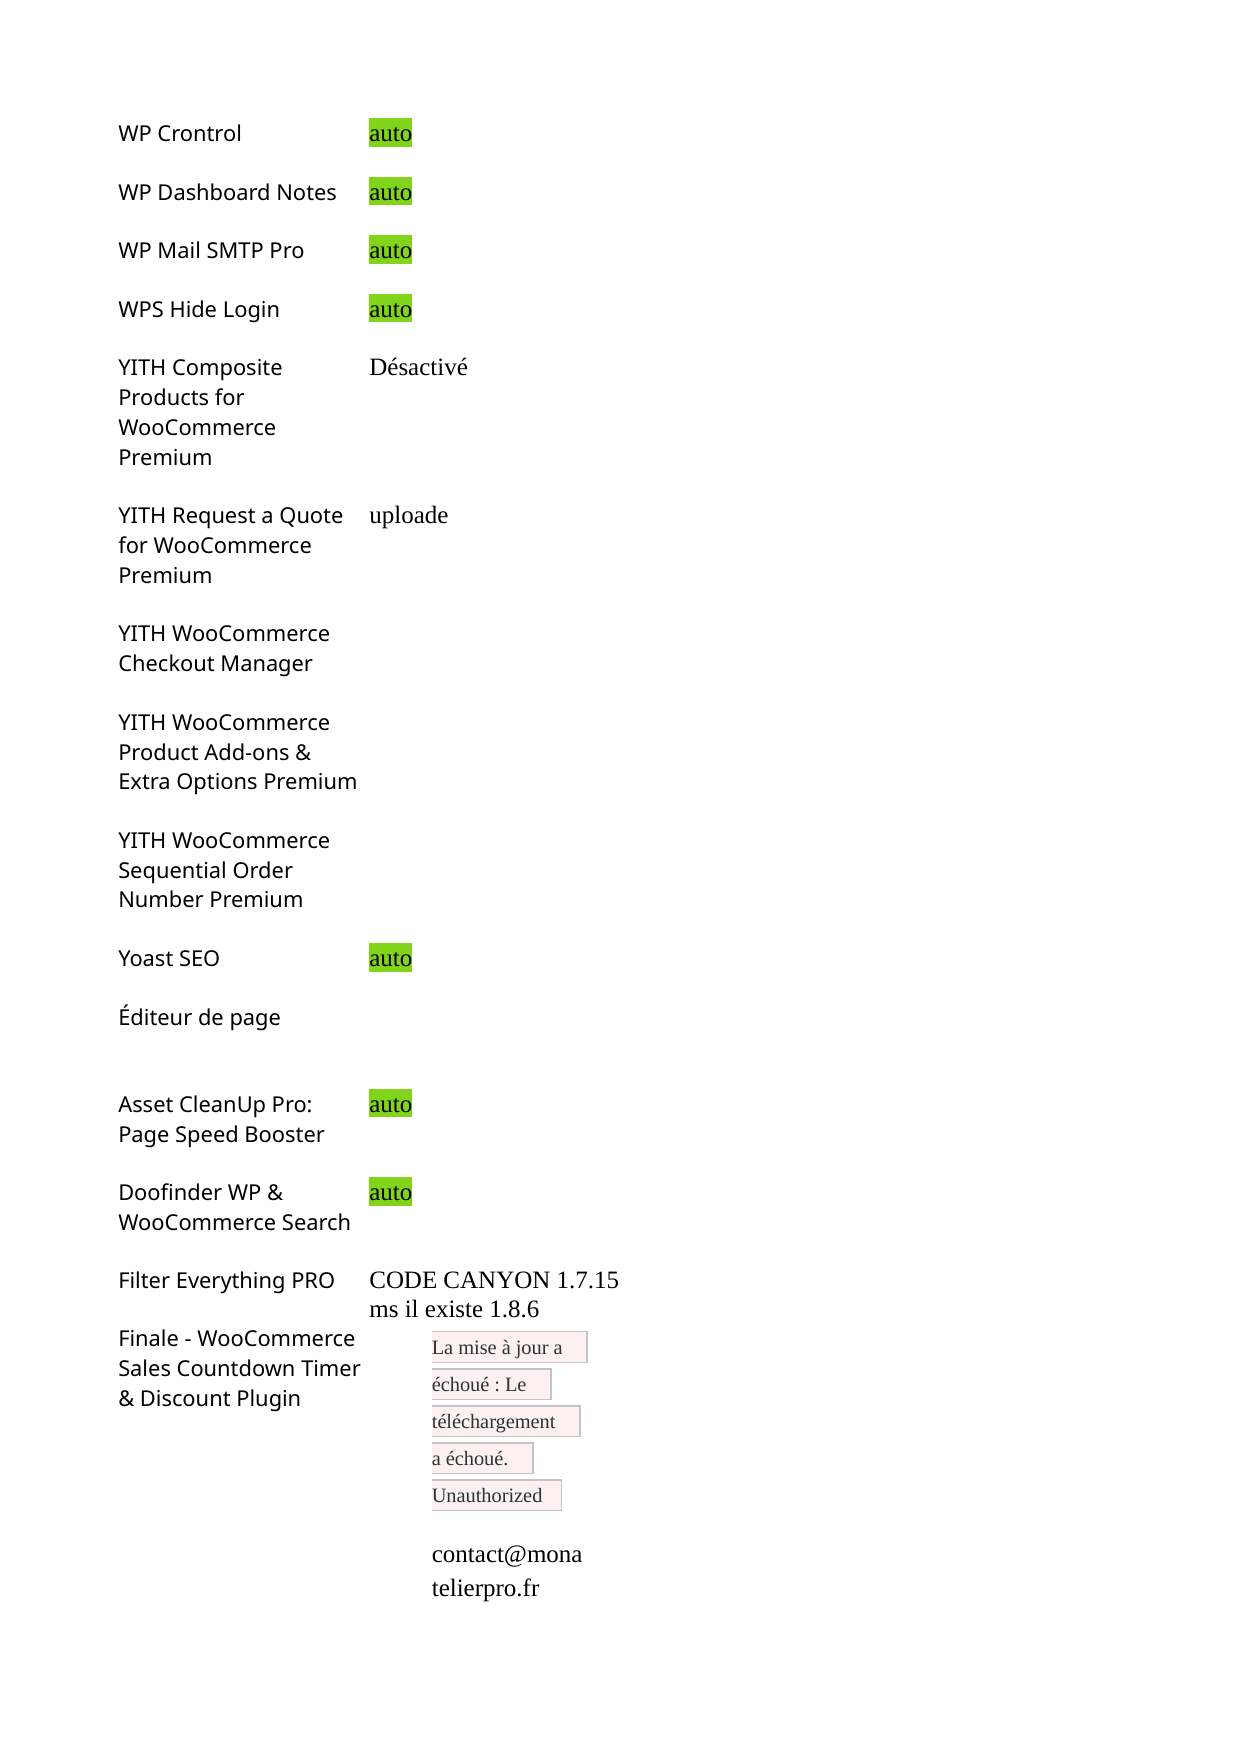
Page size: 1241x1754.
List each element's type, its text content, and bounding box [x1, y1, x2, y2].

table_cell [871, 943, 1122, 1001]
table_cell [871, 825, 1122, 943]
table_cell [620, 235, 871, 294]
table_cell auto [369, 294, 620, 352]
table_cell CODE CANYON 1.7.15 ms il existe 1.8.6 [369, 1265, 620, 1323]
table_cell YITH Composite Products for WooCommerce Premium [118, 352, 369, 500]
table_cell [871, 1323, 1122, 1601]
table_cell [871, 177, 1122, 235]
table_cell [871, 707, 1122, 825]
table_cell [369, 618, 620, 707]
table_cell [871, 294, 1122, 352]
table_cell [620, 943, 871, 1001]
table_cell [620, 177, 871, 235]
table_cell [871, 1177, 1122, 1265]
table_cell [620, 1089, 871, 1177]
table_cell [620, 1265, 871, 1323]
table_cell [871, 1089, 1122, 1177]
table_cell uploade [369, 500, 620, 618]
table_cell [620, 352, 871, 500]
table_cell [369, 1060, 620, 1089]
table_cell [369, 1001, 620, 1060]
table_cell YITH WooCommerce Product Add-ons & Extra Options Premium [118, 707, 369, 825]
table_cell YITH WooCommerce Sequential Order Number Premium [118, 825, 369, 943]
table_cell [871, 1265, 1122, 1323]
table_cell auto [369, 943, 620, 1001]
table_cell [620, 1001, 871, 1060]
table_cell auto [369, 177, 620, 235]
table_cell WP Mail SMTP Pro [118, 235, 369, 294]
table_cell YITH Request a Quote for WooCommerce Premium [118, 500, 369, 618]
table_cell [620, 294, 871, 352]
table_cell Asset CleanUp Pro: Page Speed Booster [118, 1089, 369, 1177]
table_cell [620, 618, 871, 707]
table_cell Finale - WooCommerce Sales Countdown Timer & Discount Plugin [118, 1323, 369, 1601]
table_cell [620, 825, 871, 943]
table_cell Éditeur de page [118, 1001, 369, 1060]
table_cell [620, 500, 871, 618]
table_cell [620, 1323, 871, 1601]
table_cell [871, 1060, 1122, 1089]
table_cell auto [369, 1089, 620, 1177]
table_cell [620, 1060, 871, 1089]
table_cell [369, 707, 620, 825]
table_cell [620, 118, 871, 177]
table_cell [871, 500, 1122, 618]
table_cell [871, 618, 1122, 707]
table_cell La mise à jour a échoué : Le téléchargement a échoué. Unauthorized contact@monatelierpro.fr [369, 1323, 620, 1601]
table_cell auto [369, 1177, 620, 1265]
table_cell YITH WooCommerce Checkout Manager [118, 618, 369, 707]
table_cell Désactivé [369, 352, 620, 500]
table_cell WPS Hide Login [118, 294, 369, 352]
table_cell [369, 825, 620, 943]
table_cell WP Dashboard Notes [118, 177, 369, 235]
table_cell Doofinder WP & WooCommerce Search [118, 1177, 369, 1265]
table_cell [871, 118, 1122, 177]
table_cell [871, 352, 1122, 500]
table_cell [620, 707, 871, 825]
table_cell Filter Everything PRO [118, 1265, 369, 1323]
table_cell [620, 1177, 871, 1265]
table_cell [871, 1001, 1122, 1060]
table_cell WP Crontrol [118, 118, 369, 177]
table_cell Yoast SEO [118, 943, 369, 1001]
table_cell auto [369, 235, 620, 294]
table_cell [871, 235, 1122, 294]
table_cell auto [369, 118, 620, 177]
table_cell [118, 1060, 369, 1089]
